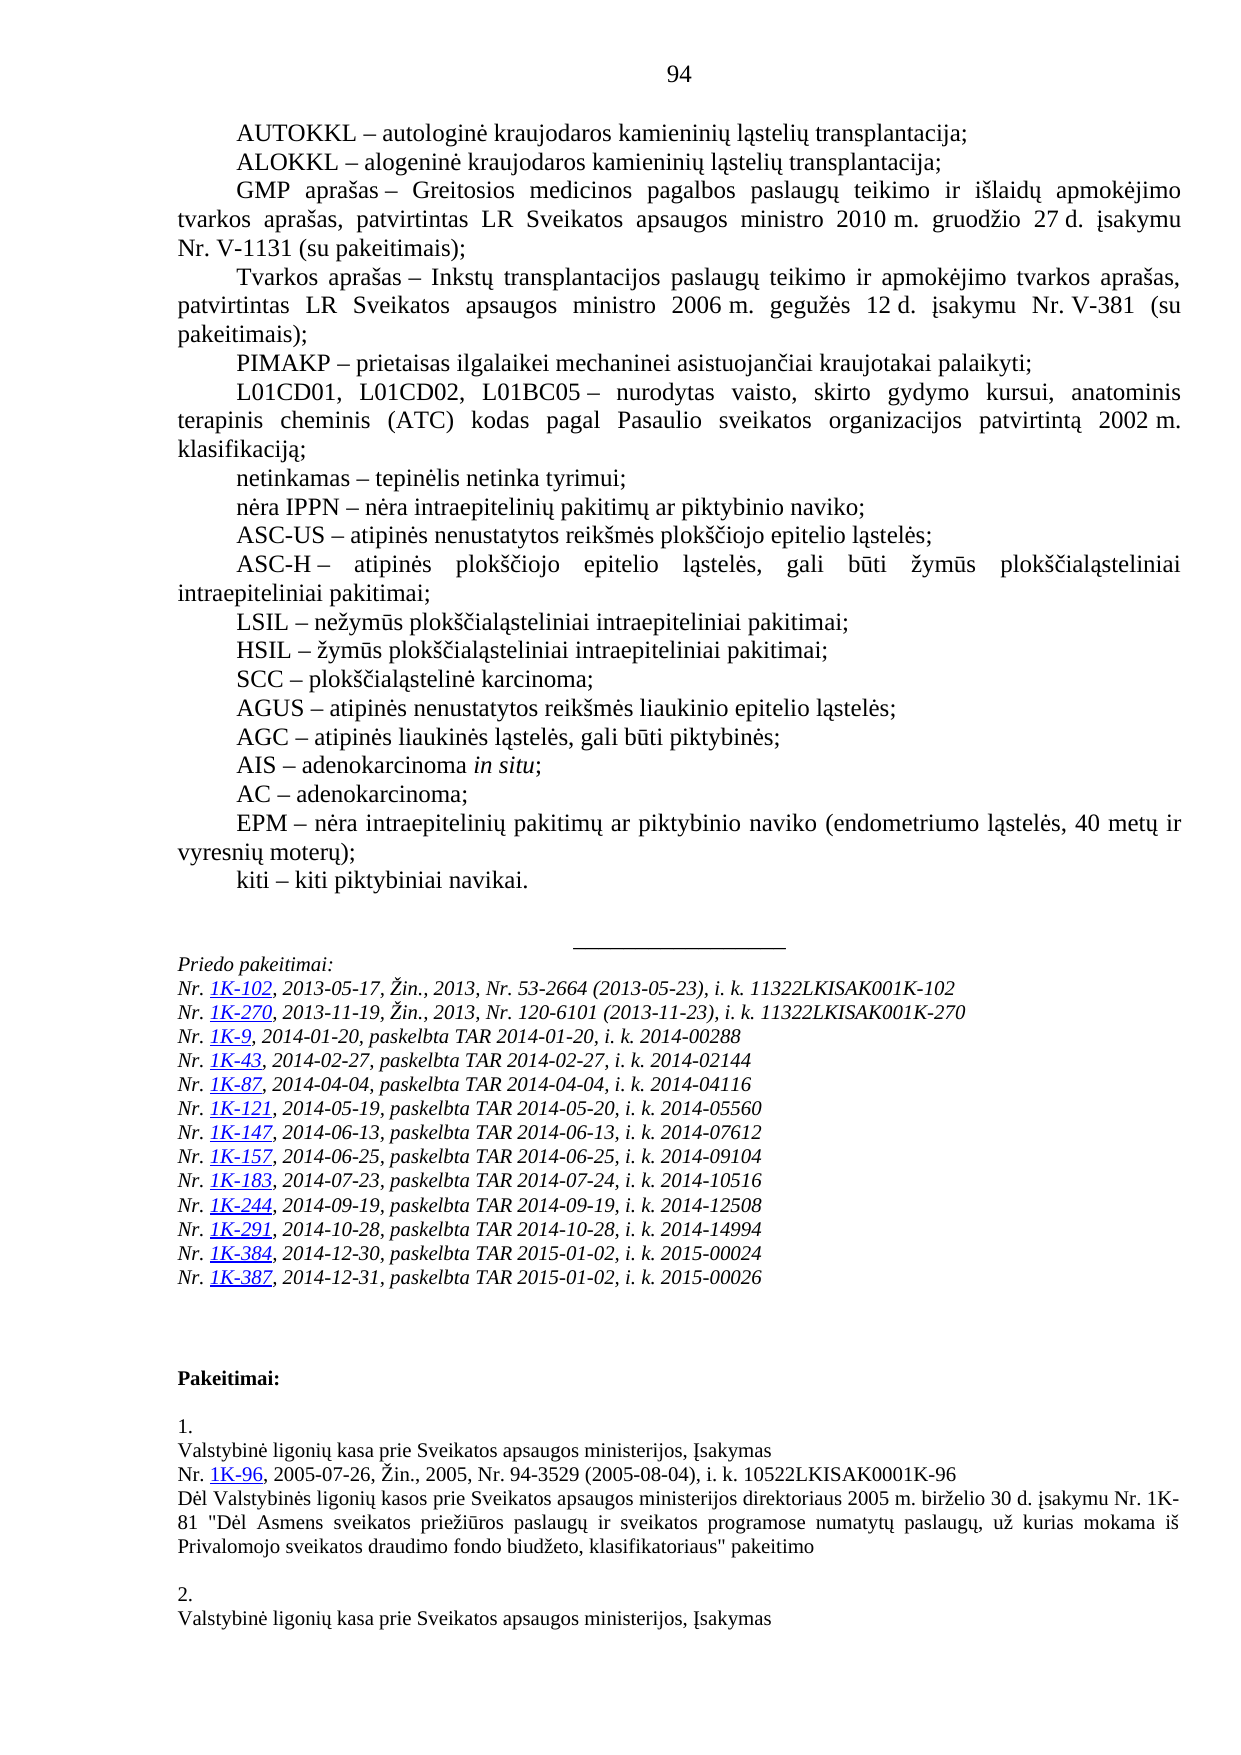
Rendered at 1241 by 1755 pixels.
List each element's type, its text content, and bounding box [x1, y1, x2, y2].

text Dėl Valstybinės ligonių kasos prie Sveikatos apsaugos ministerijos direktoriaus 2005 m. birželio 30 d. įsakymu Nr. 1K-81 "Dėl Asmens sveikatos priežiūros paslaugų ir sveikatos programose numatytų paslaugų, už kurias mokama iš Privalomojo sveikatos draudimo fondo biudžeto, klasifikatoriaus" pakeitimo [177, 1486, 1181, 1558]
text Nr. 1K-43, 2014-02-27, paskelbta TAR 2014-02-27, i. k. 2014-02144 [177, 1048, 1181, 1072]
text HSIL – žymūs plokščialąsteliniai intraepiteliniai pakitimai; [177, 636, 1181, 664]
text Priedo pakeitimai: [177, 952, 1181, 976]
text AC – adenokarcinoma; [177, 779, 1181, 808]
text SCC – plokščialąstelinė karcinoma; [177, 664, 1181, 693]
text AIS – adenokarcinoma in situ; [177, 751, 1181, 779]
text _________________ [177, 923, 1181, 952]
text Valstybinė ligonių kasa prie Sveikatos apsaugos ministerijos, Įsakymas [177, 1438, 1181, 1462]
text AUTOKKL – autologinė kraujodaros kamieninių ląstelių transplantacija; [177, 118, 1181, 147]
text Pakeitimai: [177, 1366, 1181, 1390]
text Nr. 1K-387, 2014-12-31, paskelbta TAR 2015-01-02, i. k. 2015-00026 [177, 1265, 1181, 1289]
text 2. [177, 1582, 1181, 1606]
text nėra IPPN – nėra intraepitelinių pakitimų ar piktybinio naviko; [177, 492, 1181, 521]
text netinkamas – tepinėlis netinka tyrimui; [177, 463, 1181, 492]
text Nr. 1K-121, 2014-05-19, paskelbta TAR 2014-05-20, i. k. 2014-05560 [177, 1096, 1181, 1120]
text 1. [177, 1414, 1181, 1438]
text ASC-H – atipinės plokščiojo epitelio ląstelės, gali būti žymūs plokščialąsteliniai intraepiteliniai pakitimai; [177, 549, 1181, 607]
text Nr. 1K-87, 2014-04-04, paskelbta TAR 2014-04-04, i. k. 2014-04116 [177, 1072, 1181, 1096]
text Nr. 1K-147, 2014-06-13, paskelbta TAR 2014-06-13, i. k. 2014-07612 [177, 1120, 1181, 1144]
text EPM – nėra intraepitelinių pakitimų ar piktybinio naviko (endometriumo ląstelės, 40 metų ir vyresnių moterų); [177, 808, 1181, 866]
text PIMAKP – prietaisas ilgalaikei mechaninei asistuojančiai kraujotakai palaikyti; [177, 348, 1181, 377]
text Nr. 1K-157, 2014-06-25, paskelbta TAR 2014-06-25, i. k. 2014-09104 [177, 1144, 1181, 1168]
text Nr. 1K-244, 2014-09-19, paskelbta TAR 2014-09-19, i. k. 2014-12508 [177, 1192, 1181, 1217]
text Nr. 1K-96, 2005-07-26, Žin., 2005, Nr. 94-3529 (2005-08-04), i. k. 10522LKISAK0001K-96 [177, 1462, 1181, 1486]
text LSIL – nežymūs plokščialąsteliniai intraepiteliniai pakitimai; [177, 607, 1181, 636]
text L01CD01, L01CD02, L01BC05 – nurodytas vaisto, skirto gydymo kursui, anatominis terapinis cheminis (ATC) kodas pagal Pasaulio sveikatos organizacijos patvirtintą 2002 m. klasifikaciją; [177, 377, 1181, 463]
text ALOKKL – alogeninė kraujodaros kamieninių ląstelių transplantacija; [177, 147, 1181, 176]
text Nr. 1K-183, 2014-07-23, paskelbta TAR 2014-07-24, i. k. 2014-10516 [177, 1168, 1181, 1192]
text Nr. 1K-9, 2014-01-20, paskelbta TAR 2014-01-20, i. k. 2014-00288 [177, 1024, 1181, 1048]
text Nr. 1K-291, 2014-10-28, paskelbta TAR 2014-10-28, i. k. 2014-14994 [177, 1217, 1181, 1241]
text AGC – atipinės liaukinės ląstelės, gali būti piktybinės; [177, 722, 1181, 751]
text Nr. 1K-270, 2013-11-19, Žin., 2013, Nr. 120-6101 (2013-11-23), i. k. 11322LKISAK001K-270 [177, 1000, 1181, 1024]
text ASC-US – atipinės nenustatytos reikšmės plokščiojo epitelio ląstelės; [177, 521, 1181, 549]
text Nr. 1K-384, 2014-12-30, paskelbta TAR 2015-01-02, i. k. 2015-00024 [177, 1241, 1181, 1265]
text AGUS – atipinės nenustatytos reikšmės liaukinio epitelio ląstelės; [177, 693, 1181, 722]
text Tvarkos aprašas – Inkstų transplantacijos paslaugų teikimo ir apmokėjimo tvarkos aprašas, patvirtintas LR Sveikatos apsaugos ministro 2006 m. gegužės 12 d. įsakymu Nr. V-381 (su pakeitimais); [177, 262, 1181, 348]
text GMP aprašas – Greitosios medicinos pagalbos paslaugų teikimo ir išlaidų apmokėjimo tvarkos aprašas, patvirtintas LR Sveikatos apsaugos ministro 2010 m. gruodžio 27 d. įsakymu Nr. V-1131 (su pakeitimais); [177, 176, 1181, 262]
text Valstybinė ligonių kasa prie Sveikatos apsaugos ministerijos, Įsakymas [177, 1606, 1181, 1630]
text kiti – kiti piktybiniai navikai. [177, 866, 1181, 894]
text Nr. 1K-102, 2013-05-17, Žin., 2013, Nr. 53-2664 (2013-05-23), i. k. 11322LKISAK001K-102 [177, 976, 1181, 1000]
